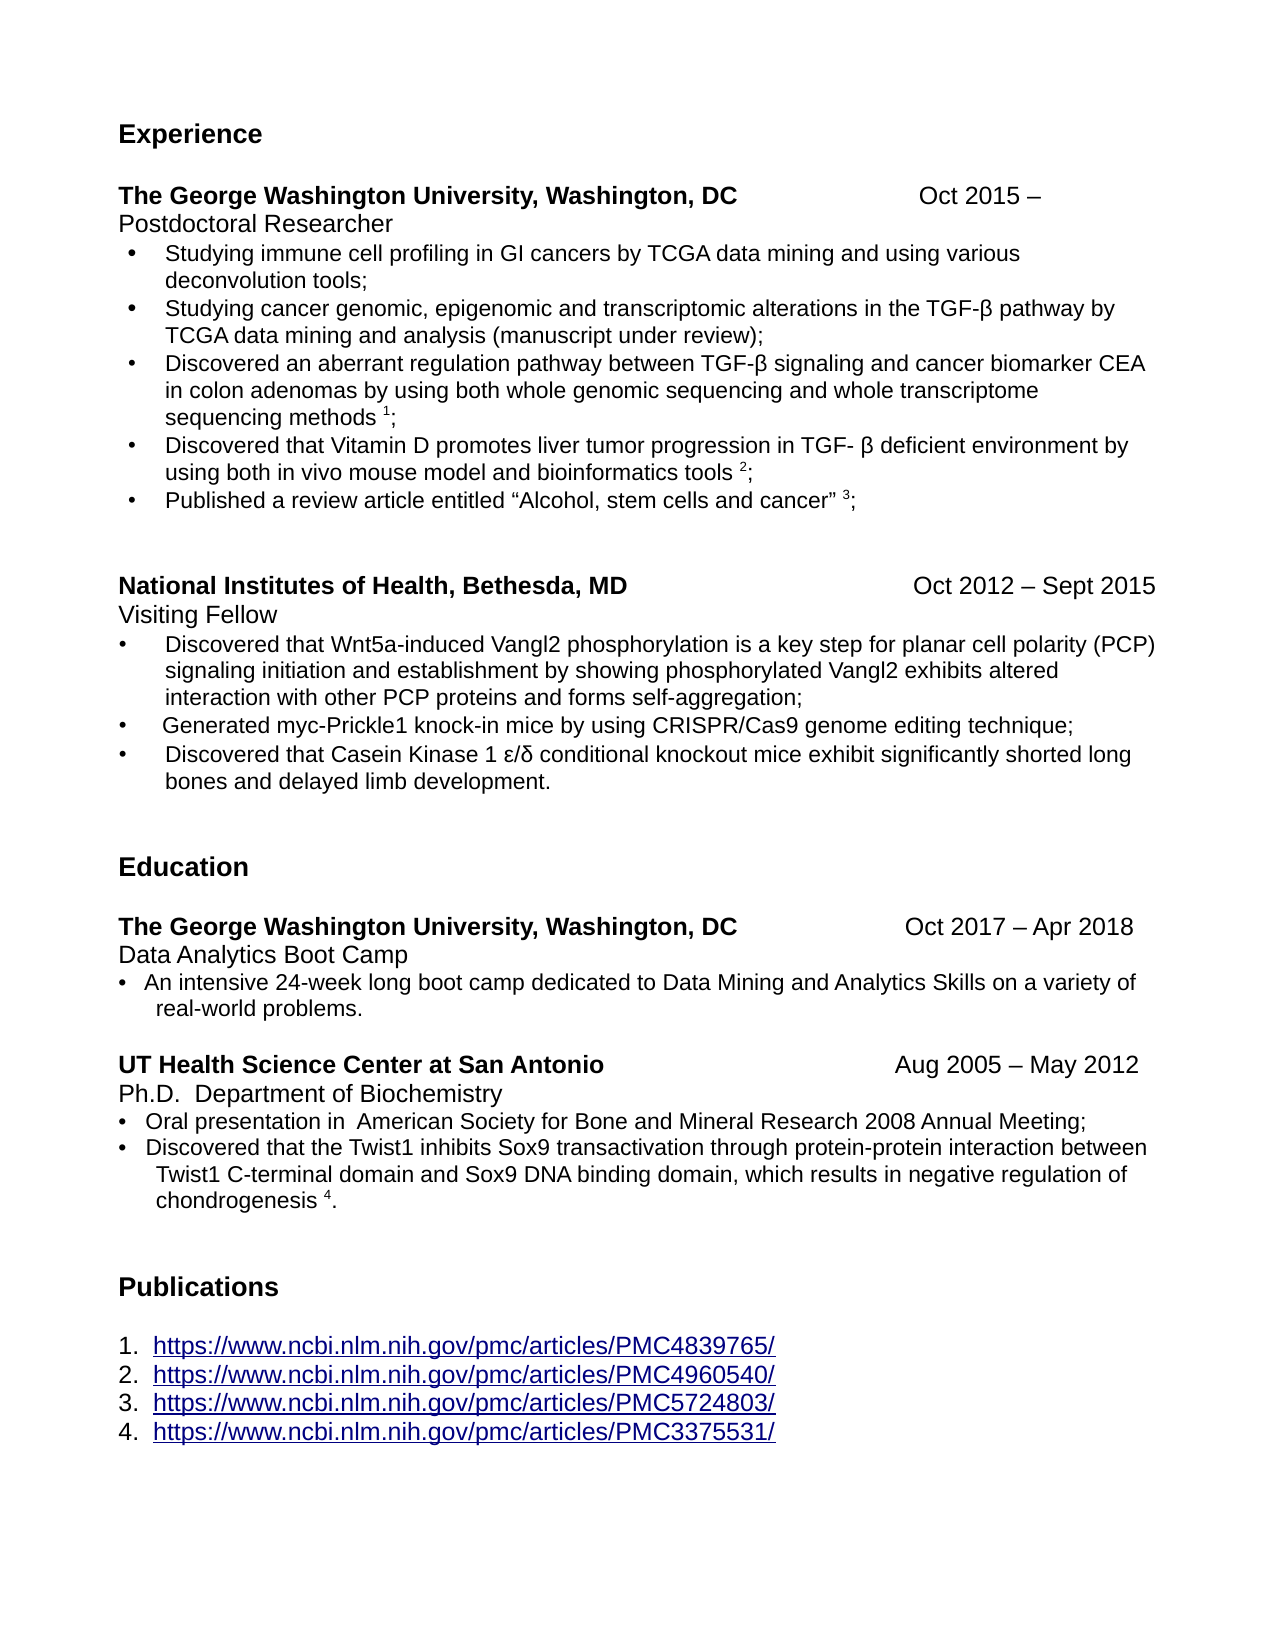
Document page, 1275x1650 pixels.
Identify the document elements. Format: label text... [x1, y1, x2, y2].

text The George Washington University, Washington, DC Oct 2017 – Apr 2018 [118, 911, 1157, 940]
list Discovered that Wnt5a-induced Vangl2 phosphorylation is a key step for planar cell polarity (PCP) signaling initiation and establishment by showing phosphorylated Vangl2 exhibits altered interaction with other PCP proteins and forms self-aggregation; [118, 629, 1157, 710]
text National Institutes of Health, Bethesda, MD Oct 2012 – Sept 2015 [118, 571, 1157, 600]
list Published a review article entitled “Alcohol, stem cells and cancer” 3; [127, 485, 1157, 514]
text • Discovered that the Twist1 inhibits Sox9 transactivation through protein-protein interaction between Twist1 C-terminal domain and Sox9 DNA binding domain, which results in negative regulation of chondrogenesis 4. [118, 1134, 1157, 1213]
list Discovered that Casein Kinase 1 ε/δ conditional knockout mice exhibit significantly shorted long bones and delayed limb development. [118, 739, 1157, 794]
list Generated myc-Prickle1 knock-in mice by using CRISPR/Cas9 genome editing technique; [118, 710, 1157, 739]
text 2. https://www.ncbi.nlm.nih.gov/pmc/articles/PMC4960540/ [118, 1359, 1157, 1388]
text 3. https://www.ncbi.nlm.nih.gov/pmc/articles/PMC5724803/ [118, 1388, 1157, 1417]
list Discovered an aberrant regulation pathway between TGF-β signaling and cancer biomarker CEA in colon adenomas by using both whole genomic sequencing and whole transcriptome sequencing methods 1; [127, 348, 1157, 430]
text Experience [118, 118, 1157, 149]
text Publications [118, 1271, 1157, 1302]
text The George Washington University, Washington, DC Oct 2015 – [118, 181, 1157, 209]
text 4. https://www.ncbi.nlm.nih.gov/pmc/articles/PMC3375531/ [118, 1417, 1157, 1446]
text • Oral presentation in American Society for Bone and Mineral Research 2008 Annual Meeting; [118, 1108, 1157, 1134]
text Postdoctoral Researcher [118, 209, 1157, 238]
text 1. https://www.ncbi.nlm.nih.gov/pmc/articles/PMC4839765/ [118, 1331, 1157, 1359]
text Data Analytics Boot Camp [118, 940, 1157, 969]
text Education [118, 851, 1157, 883]
text UT Health Science Center at San Antonio Aug 2005 – May 2012 [118, 1050, 1157, 1079]
text Ph.D. Department of Biochemistry [118, 1079, 1157, 1108]
text Visiting Fellow [118, 600, 1157, 629]
text • An intensive 24-week long boot camp dedicated to Data Mining and Analytics Skills on a variety of real-world problems. [118, 969, 1157, 1022]
list Studying immune cell profiling in GI cancers by TCGA data mining and using various deconvolution tools; [127, 238, 1157, 293]
list Discovered that Vitamin D promotes liver tumor progression in TGF- β deficient environment by using both in vivo mouse model and bioinformatics tools 2; [127, 430, 1157, 485]
list Studying cancer genomic, epigenomic and transcriptomic alterations in the TGF-β pathway by TCGA data mining and analysis (manuscript under review); [127, 293, 1157, 348]
